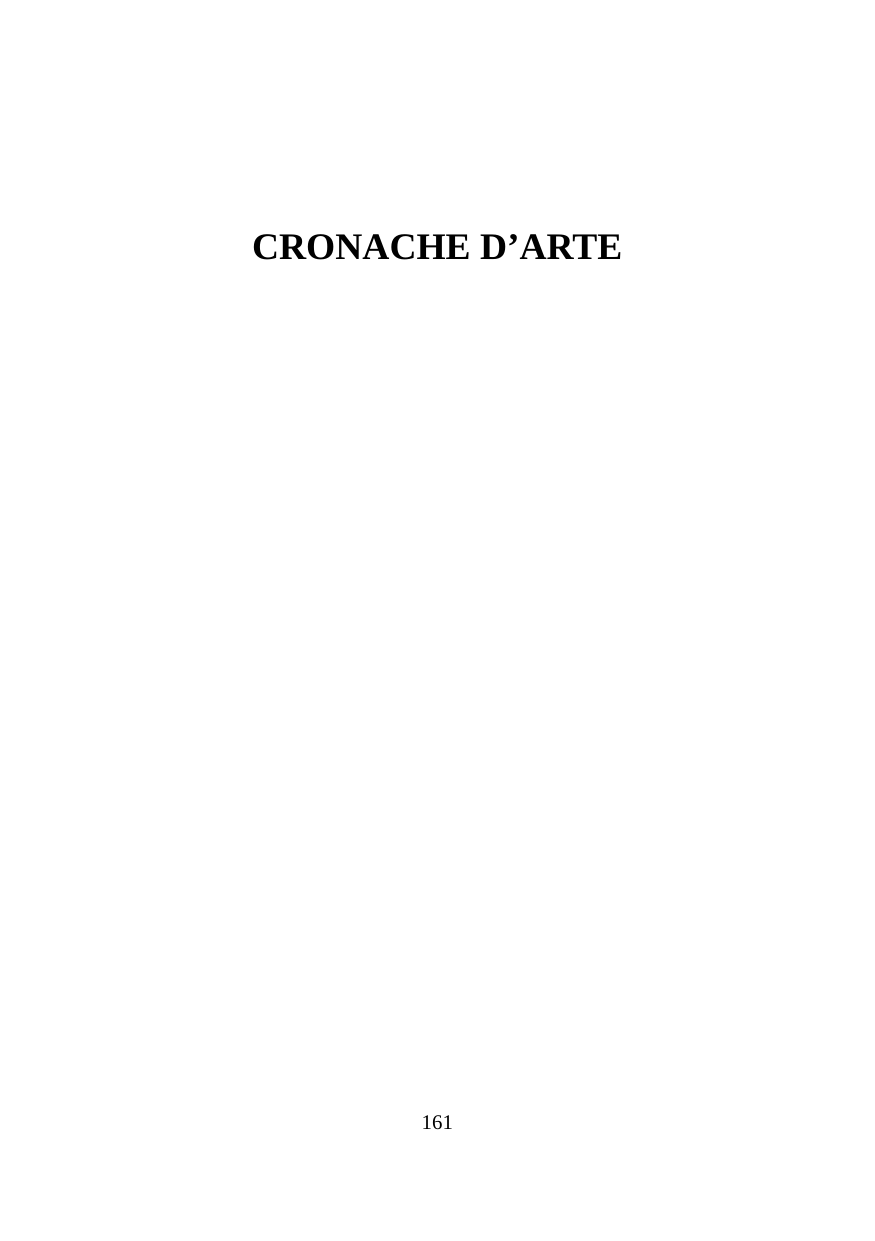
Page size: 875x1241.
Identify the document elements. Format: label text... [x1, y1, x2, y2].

subtitle CRONACHE D’ARTE [106, 224, 768, 267]
